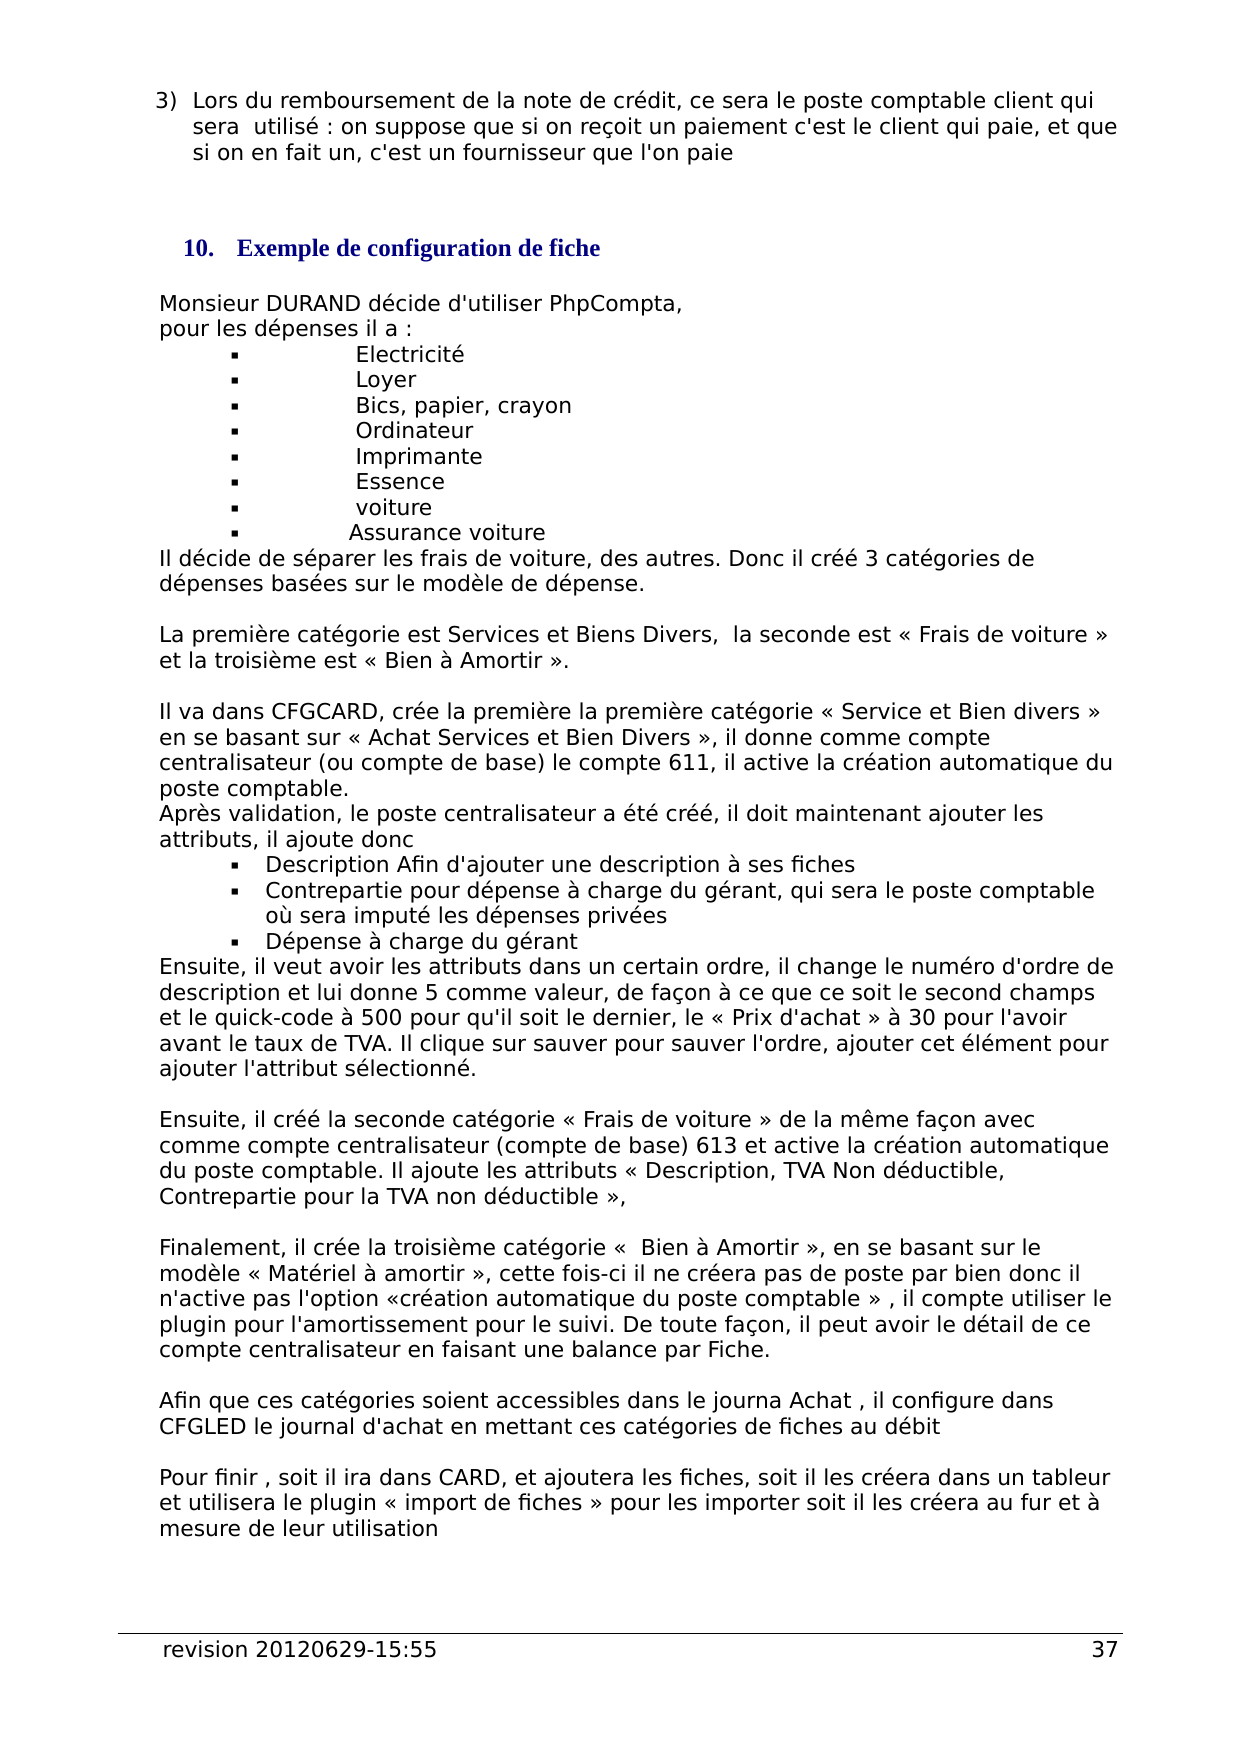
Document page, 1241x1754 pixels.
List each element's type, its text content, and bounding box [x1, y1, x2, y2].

text Afin que ces catégories soient accessibles dans le journa Achat , il configure dans CFGLED le journal d'achat en mettant ces catégories de fiches au débit [159, 1388, 1123, 1439]
text Il décide de séparer les frais de voiture, des autres. Donc il créé 3 catégories de dépenses basées sur le modèle de dépense. [159, 546, 1123, 597]
list Contrepartie pour dépense à charge du gérant, qui sera le poste comptable où sera imputé les dépenses privées [228, 878, 1123, 929]
text pour les dépenses il a : [159, 316, 1123, 342]
list Electricité [228, 342, 1123, 367]
text Pour finir , soit il ira dans CARD, et ajoutera les fiches, soit il les créera dans un tableur et utilisera le plugin « import de fiches » pour les importer soit il les créera au fur et à mesure de leur utilisation [159, 1465, 1123, 1541]
text Ensuite, il veut avoir les attributs dans un certain ordre, il change le numéro d'ordre de description et lui donne 5 comme valeur, de façon à ce que ce soit le second champs et le quick-code à 500 pour qu'il soit le dernier, le « Prix d'achat » à 30 pour l'avoir avant le taux de TVA. Il clique sur sauver pour sauver l'ordre, ajouter cet élément pour ajouter l'attribut sélectionné. [159, 954, 1123, 1082]
list Lors du remboursement de la note de crédit, ce sera le poste comptable client qui sera utilisé : on suppose que si on reçoit un paiement c'est le client qui paie, et que si on en fait un, c'est un fournisseur que l'on paie [155, 88, 1123, 165]
list Loyer [228, 367, 1123, 393]
text Monsieur DURAND décide d'utiliser PhpCompta, [159, 291, 1123, 316]
text Ensuite, il créé la seconde catégorie « Frais de voiture » de la même façon avec comme compte centralisateur (compte de base) 613 et active la création automatique du poste comptable. Il ajoute les attributs « Description, TVA Non déductible, Contrepartie pour la TVA non déductible », [159, 1107, 1123, 1209]
list Imprimante [228, 444, 1123, 469]
text Finalement, il crée la troisième catégorie « Bien à Amortir », en se basant sur le modèle « Matériel à amortir », cette fois-ci il ne créera pas de poste par bien donc il n'active pas l'option «création automatique du poste comptable » , il compte utiliser le plugin pour l'amortissement pour le suivi. De toute façon, il peut avoir le détail de ce compte centralisateur en faisant une balance par Fiche. [159, 1235, 1123, 1363]
list Bics, papier, crayon [228, 393, 1123, 418]
text Il va dans CFGCARD, crée la première la première catégorie « Service et Bien divers » en se basant sur « Achat Services et Bien Divers », il donne comme compte centralisateur (ou compte de base) le compte 611, il active la création automatique du poste comptable. [159, 699, 1123, 801]
list Description Afin d'ajouter une description à ses fiches [228, 852, 1123, 878]
list Essence [228, 469, 1123, 495]
text La première catégorie est Services et Biens Divers, la seconde est « Frais de voiture » et la troisième est « Bien à Amortir ». [159, 623, 1123, 674]
list Assurance voiture [228, 521, 1123, 546]
list Ordinateur [228, 418, 1123, 444]
subtitle Exemple de configuration de fiche [177, 233, 1123, 261]
list Dépense à charge du gérant [228, 929, 1123, 954]
list voiture [228, 495, 1123, 521]
text Après validation, le poste centralisateur a été créé, il doit maintenant ajouter les attributs, il ajoute donc [159, 801, 1123, 852]
